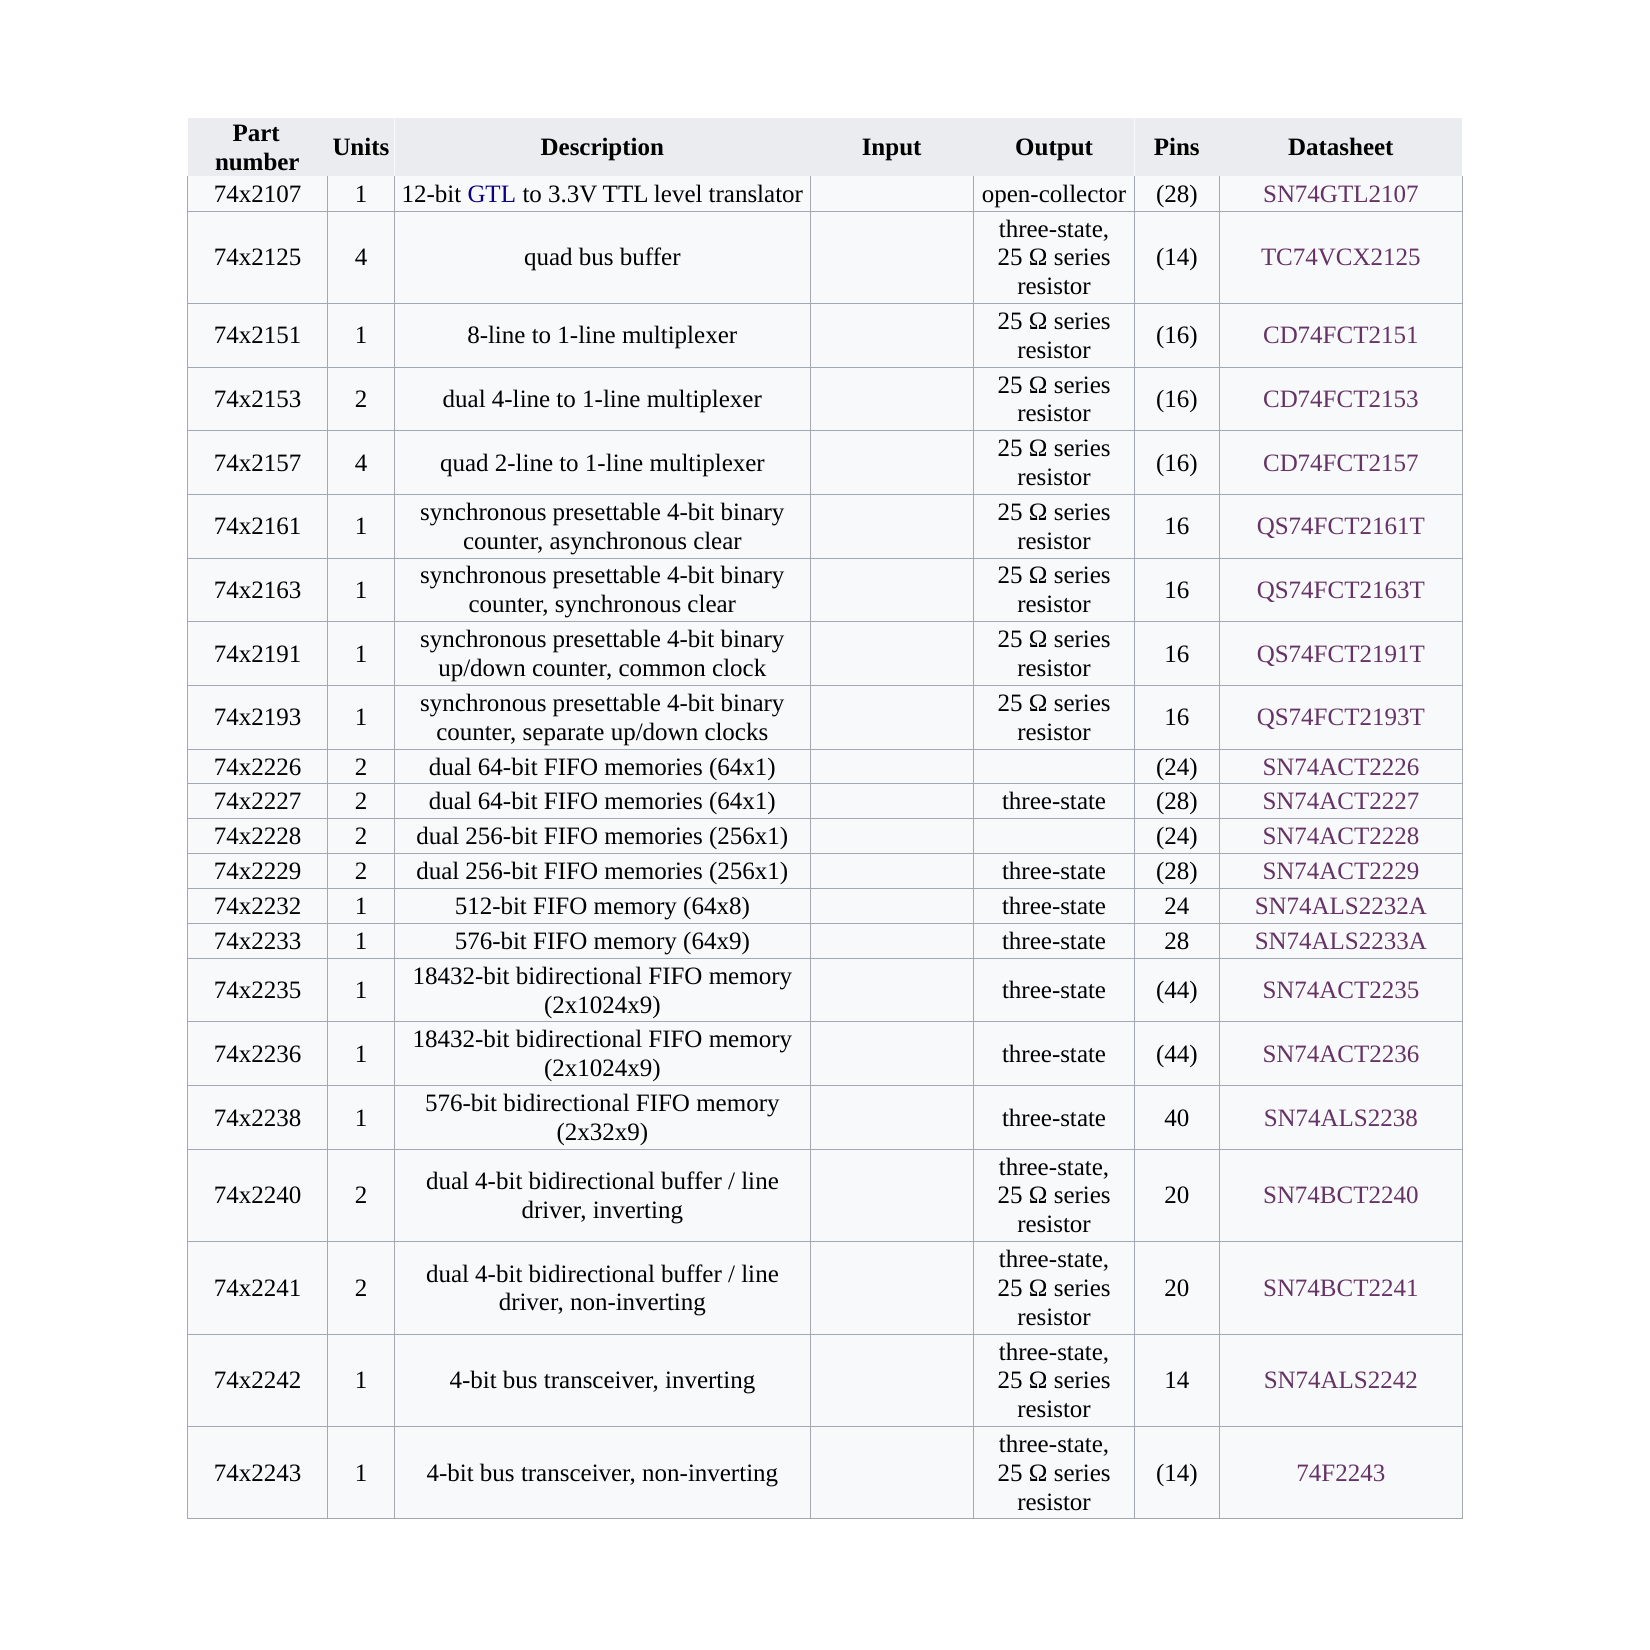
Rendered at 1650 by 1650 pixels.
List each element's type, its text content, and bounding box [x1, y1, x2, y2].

table_cell three-state, 25 Ω series resistor [974, 212, 1134, 303]
table_cell 16 [1135, 559, 1219, 621]
table_cell 4-bit bus transceiver, inverting [395, 1335, 810, 1426]
table_cell 74x2191 [188, 622, 327, 685]
table_cell 16 [1135, 495, 1219, 557]
table_cell 20 [1135, 1150, 1219, 1241]
table_cell CD74FCT2153 [1220, 368, 1462, 430]
table_cell 1 [328, 495, 394, 557]
table_cell CD74FCT2151 [1220, 304, 1462, 367]
table_cell 74x2235 [188, 959, 327, 1021]
table_cell 1 [328, 1427, 394, 1518]
table_cell 25 Ω series resistor [974, 431, 1134, 494]
table_cell open-collector [974, 176, 1134, 211]
table_cell 74x2161 [188, 495, 327, 557]
table_cell [811, 176, 973, 211]
table_cell synchronous presettable 4-bit binary counter, asynchronous clear [395, 495, 810, 557]
table_cell three-state [974, 1022, 1134, 1085]
table_cell 74x2107 [188, 176, 327, 211]
table_cell QS74FCT2161T [1220, 495, 1462, 557]
table_cell [811, 622, 973, 685]
table_cell 14 [1135, 1335, 1219, 1426]
table_header Units [327, 118, 394, 176]
table_cell [974, 750, 1134, 783]
table_cell 1 [328, 959, 394, 1021]
table_cell [811, 368, 973, 430]
table_cell [811, 819, 973, 853]
table_cell 74x2125 [188, 212, 327, 303]
table_cell 74x2240 [188, 1150, 327, 1241]
table_cell 18432-bit bidirectional FIFO memory (2x1024x9) [395, 1022, 810, 1085]
table_cell SN74ALS2232A [1220, 889, 1462, 923]
table_cell 1 [328, 1335, 394, 1426]
table_cell 1 [328, 1086, 394, 1149]
table_cell 25 Ω series resistor [974, 304, 1134, 367]
table_cell dual 64-bit FIFO memories (64x1) [395, 750, 810, 783]
table_cell (28) [1135, 176, 1219, 211]
table_cell 74x2236 [188, 1022, 327, 1085]
table_cell (14) [1135, 1427, 1219, 1518]
table_cell (24) [1135, 819, 1219, 853]
table_cell [811, 1086, 973, 1149]
table_cell (28) [1135, 784, 1219, 818]
table_cell dual 4-bit bidirectional buffer / line driver, inverting [395, 1150, 810, 1241]
table_cell dual 64-bit FIFO memories (64x1) [395, 784, 810, 818]
table_cell 74x2229 [188, 854, 327, 888]
table_cell three-state [974, 854, 1134, 888]
table_cell [811, 559, 973, 621]
table_header Datasheet [1219, 118, 1462, 176]
table_cell [974, 819, 1134, 853]
table_cell 2 [328, 750, 394, 783]
table_cell [811, 1022, 973, 1085]
table_cell 25 Ω series resistor [974, 622, 1134, 685]
table_cell CD74FCT2157 [1220, 431, 1462, 494]
table_cell SN74ALS2238 [1220, 1086, 1462, 1149]
table_cell 1 [328, 889, 394, 923]
table_cell QS74FCT2193T [1220, 686, 1462, 748]
table_cell 74x2226 [188, 750, 327, 783]
table_cell 1 [328, 176, 394, 211]
table_cell 12-bit GTL to 3.3V TTL level translator [395, 176, 810, 211]
table_cell 74x2153 [188, 368, 327, 430]
table_cell three-state [974, 889, 1134, 923]
table_cell synchronous presettable 4-bit binary up/down counter, common clock [395, 622, 810, 685]
table_header Input [810, 118, 973, 176]
table_cell (28) [1135, 854, 1219, 888]
table_cell [811, 495, 973, 557]
table_cell three-state [974, 959, 1134, 1021]
table_cell 25 Ω series resistor [974, 368, 1134, 430]
table_header Output [973, 118, 1134, 176]
table_cell 4 [328, 431, 394, 494]
table_cell three-state [974, 924, 1134, 958]
table_cell SN74ACT2236 [1220, 1022, 1462, 1085]
table_cell 576-bit FIFO memory (64x9) [395, 924, 810, 958]
table_cell [811, 1427, 973, 1518]
table_cell 2 [328, 784, 394, 818]
table_cell three-state, 25 Ω series resistor [974, 1150, 1134, 1241]
table_cell 16 [1135, 622, 1219, 685]
table_cell (14) [1135, 212, 1219, 303]
table_cell [811, 889, 973, 923]
table_cell [811, 1242, 973, 1333]
table_cell (24) [1135, 750, 1219, 783]
table_header Description [395, 118, 810, 176]
table_cell 74x2163 [188, 559, 327, 621]
table_cell 74x2228 [188, 819, 327, 853]
table_header Part number [188, 118, 327, 176]
table_cell 74F2243 [1220, 1427, 1462, 1518]
table_cell QS74FCT2163T [1220, 559, 1462, 621]
table_cell 74x2242 [188, 1335, 327, 1426]
table_cell 576-bit bidirectional FIFO memory (2x32x9) [395, 1086, 810, 1149]
table_cell 2 [328, 854, 394, 888]
table_cell synchronous presettable 4-bit binary counter, separate up/down clocks [395, 686, 810, 748]
table_cell 1 [328, 559, 394, 621]
table_cell 20 [1135, 1242, 1219, 1333]
table_cell 74x2238 [188, 1086, 327, 1149]
table_cell 1 [328, 304, 394, 367]
table_cell 24 [1135, 889, 1219, 923]
table_cell QS74FCT2191T [1220, 622, 1462, 685]
table_cell 1 [328, 686, 394, 748]
table_cell SN74ACT2235 [1220, 959, 1462, 1021]
table_cell [811, 304, 973, 367]
table_cell SN74ACT2226 [1220, 750, 1462, 783]
table_cell quad 2-line to 1-line multiplexer [395, 431, 810, 494]
table_cell 25 Ω series resistor [974, 686, 1134, 748]
table_cell 25 Ω series resistor [974, 559, 1134, 621]
table_cell (44) [1135, 1022, 1219, 1085]
table_cell SN74ALS2242 [1220, 1335, 1462, 1426]
table_header Pins [1135, 118, 1219, 176]
table_cell 16 [1135, 686, 1219, 748]
table_cell [811, 431, 973, 494]
table_cell 1 [328, 1022, 394, 1085]
table_cell 40 [1135, 1086, 1219, 1149]
table_cell 74x2151 [188, 304, 327, 367]
table_cell (44) [1135, 959, 1219, 1021]
table_cell 25 Ω series resistor [974, 495, 1134, 557]
table_cell [811, 1150, 973, 1241]
table_cell (16) [1135, 304, 1219, 367]
table_cell three-state, 25 Ω series resistor [974, 1242, 1134, 1333]
table_cell 2 [328, 819, 394, 853]
table_cell dual 4-bit bidirectional buffer / line driver, non-inverting [395, 1242, 810, 1333]
table_cell SN74ALS2233A [1220, 924, 1462, 958]
table_cell three-state, 25 Ω series resistor [974, 1427, 1134, 1518]
table_cell SN74BCT2240 [1220, 1150, 1462, 1241]
table_cell 1 [328, 924, 394, 958]
table_cell 2 [328, 1242, 394, 1333]
table_cell [811, 750, 973, 783]
table_cell 74x2157 [188, 431, 327, 494]
table_cell TC74VCX2125 [1220, 212, 1462, 303]
table_cell 74x2232 [188, 889, 327, 923]
table_cell [811, 854, 973, 888]
table_cell 74x2227 [188, 784, 327, 818]
table_cell 74x2243 [188, 1427, 327, 1518]
table_cell dual 256-bit FIFO memories (256x1) [395, 819, 810, 853]
table_cell 2 [328, 1150, 394, 1241]
table_cell 28 [1135, 924, 1219, 958]
table_cell (16) [1135, 431, 1219, 494]
table_cell SN74ACT2229 [1220, 854, 1462, 888]
table_cell [811, 212, 973, 303]
table_cell 1 [328, 622, 394, 685]
table_cell [811, 959, 973, 1021]
table_cell [811, 924, 973, 958]
table_cell [811, 784, 973, 818]
table_cell SN74BCT2241 [1220, 1242, 1462, 1333]
table_cell dual 256-bit FIFO memories (256x1) [395, 854, 810, 888]
table_cell 74x2233 [188, 924, 327, 958]
table_cell 74x2193 [188, 686, 327, 748]
table_cell [811, 686, 973, 748]
table_cell [811, 1335, 973, 1426]
table_cell 18432-bit bidirectional FIFO memory (2x1024x9) [395, 959, 810, 1021]
table_cell three-state [974, 784, 1134, 818]
table_cell three-state, 25 Ω series resistor [974, 1335, 1134, 1426]
table_cell 2 [328, 368, 394, 430]
table_cell three-state [974, 1086, 1134, 1149]
table_cell 512-bit FIFO memory (64x8) [395, 889, 810, 923]
table_cell 4 [328, 212, 394, 303]
table_cell synchronous presettable 4-bit binary counter, synchronous clear [395, 559, 810, 621]
table_cell SN74ACT2228 [1220, 819, 1462, 853]
table_cell 8-line to 1-line multiplexer [395, 304, 810, 367]
table_cell 74x2241 [188, 1242, 327, 1333]
table_cell SN74GTL2107 [1220, 176, 1462, 211]
table_cell (16) [1135, 368, 1219, 430]
table_cell SN74ACT2227 [1220, 784, 1462, 818]
table_cell dual 4-line to 1-line multiplexer [395, 368, 810, 430]
table_cell 4-bit bus transceiver, non-inverting [395, 1427, 810, 1518]
table_cell quad bus buffer [395, 212, 810, 303]
